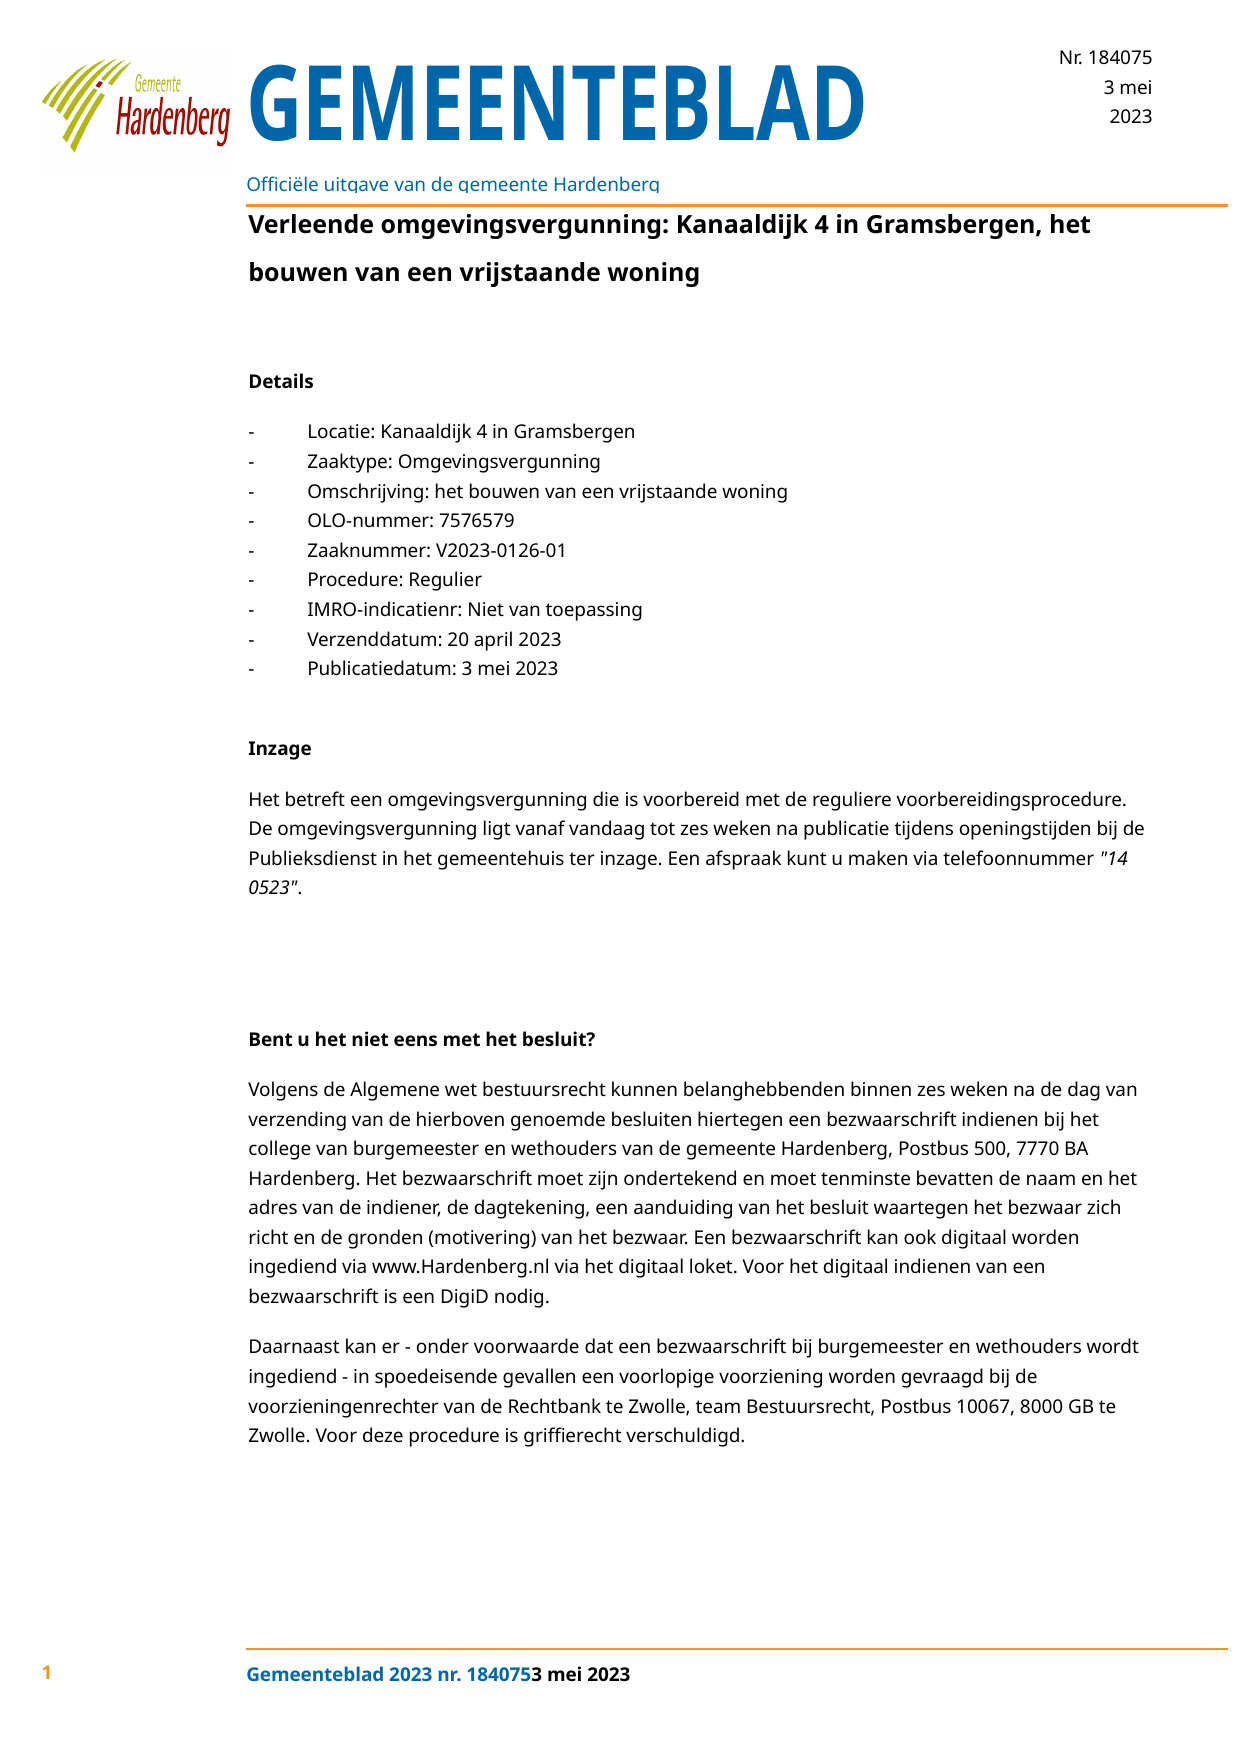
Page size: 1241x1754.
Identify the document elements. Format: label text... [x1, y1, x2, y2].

text Verleende omgevingsvergunning: Kanaaldijk 4 in Gramsbergen, het bouwen van een vrijstaande woning [248, 207, 1152, 288]
list Zaaknummer: V2023-0126-01 [248, 537, 1152, 563]
text Details [248, 368, 1152, 394]
text Inzage [248, 735, 1152, 761]
list Publicatiedatum: 3 mei 2023 [248, 655, 1152, 681]
list Procedure: Regulier [248, 567, 1152, 592]
list IMRO-indicatienr: Niet van toepassing [248, 596, 1152, 622]
picture [41, 47, 231, 172]
list Zaaktype: Omgevingsvergunning [248, 448, 1152, 474]
list Locatie: Kanaaldijk 4 in Gramsbergen [248, 419, 1152, 444]
list Omschrijving: het bouwen van een vrijstaande woning [248, 478, 1152, 504]
text Het betreft een omgevingsvergunning die is voorbereid met de reguliere voorbereidingsprocedure. De omgevingsvergunning ligt vanaf vandaag tot zes weken na publicatie tijdens openingstijden bij de Publieksdienst in het gemeentehuis ter inzage. Een afspraak kunt u maken via telefoonnummer "14 0523". [248, 786, 1152, 900]
text Daarnaast kan er - onder voorwaarde dat een bezwaarschrift bij burgemeester en wethouders wordt ingediend - in spoedeisende gevallen een voorlopige voorziening worden gevraagd bij de voorzieningenrechter van de Rechtbank te Zwolle, team Bestuursrecht, Postbus 10067, 8000 GB te Zwolle. Voor deze procedure is griffierecht verschuldigd. [248, 1334, 1152, 1448]
list Verzenddatum: 20 april 2023 [248, 626, 1152, 652]
text Bent u het niet eens met het besluit? [248, 1026, 1152, 1052]
text Volgens de Algemene wet bestuursrecht kunnen belanghebbenden binnen zes weken na de dag van verzending van de hierboven genoemde besluiten hiertegen een bezwaarschrift indienen bij het college van burgemeester en wethouders van de gemeente Hardenberg, Postbus 500, 7770 BA Hardenberg. Het bezwaarschrift moet zijn ondertekend en moet tenminste bevatten de naam en het adres van de indiener, de dagtekening, een aanduiding van het besluit waartegen het bezwaar zich richt en de gronden (motivering) van het bezwaar. Een bezwaarschrift kan ook digitaal worden ingediend via www.Hardenberg.nl via het digitaal loket. Voor het digitaal indienen van een bezwaarschrift is een DigiD nodig. [248, 1076, 1152, 1309]
list OLO-nummer: 7576579 [248, 507, 1152, 533]
